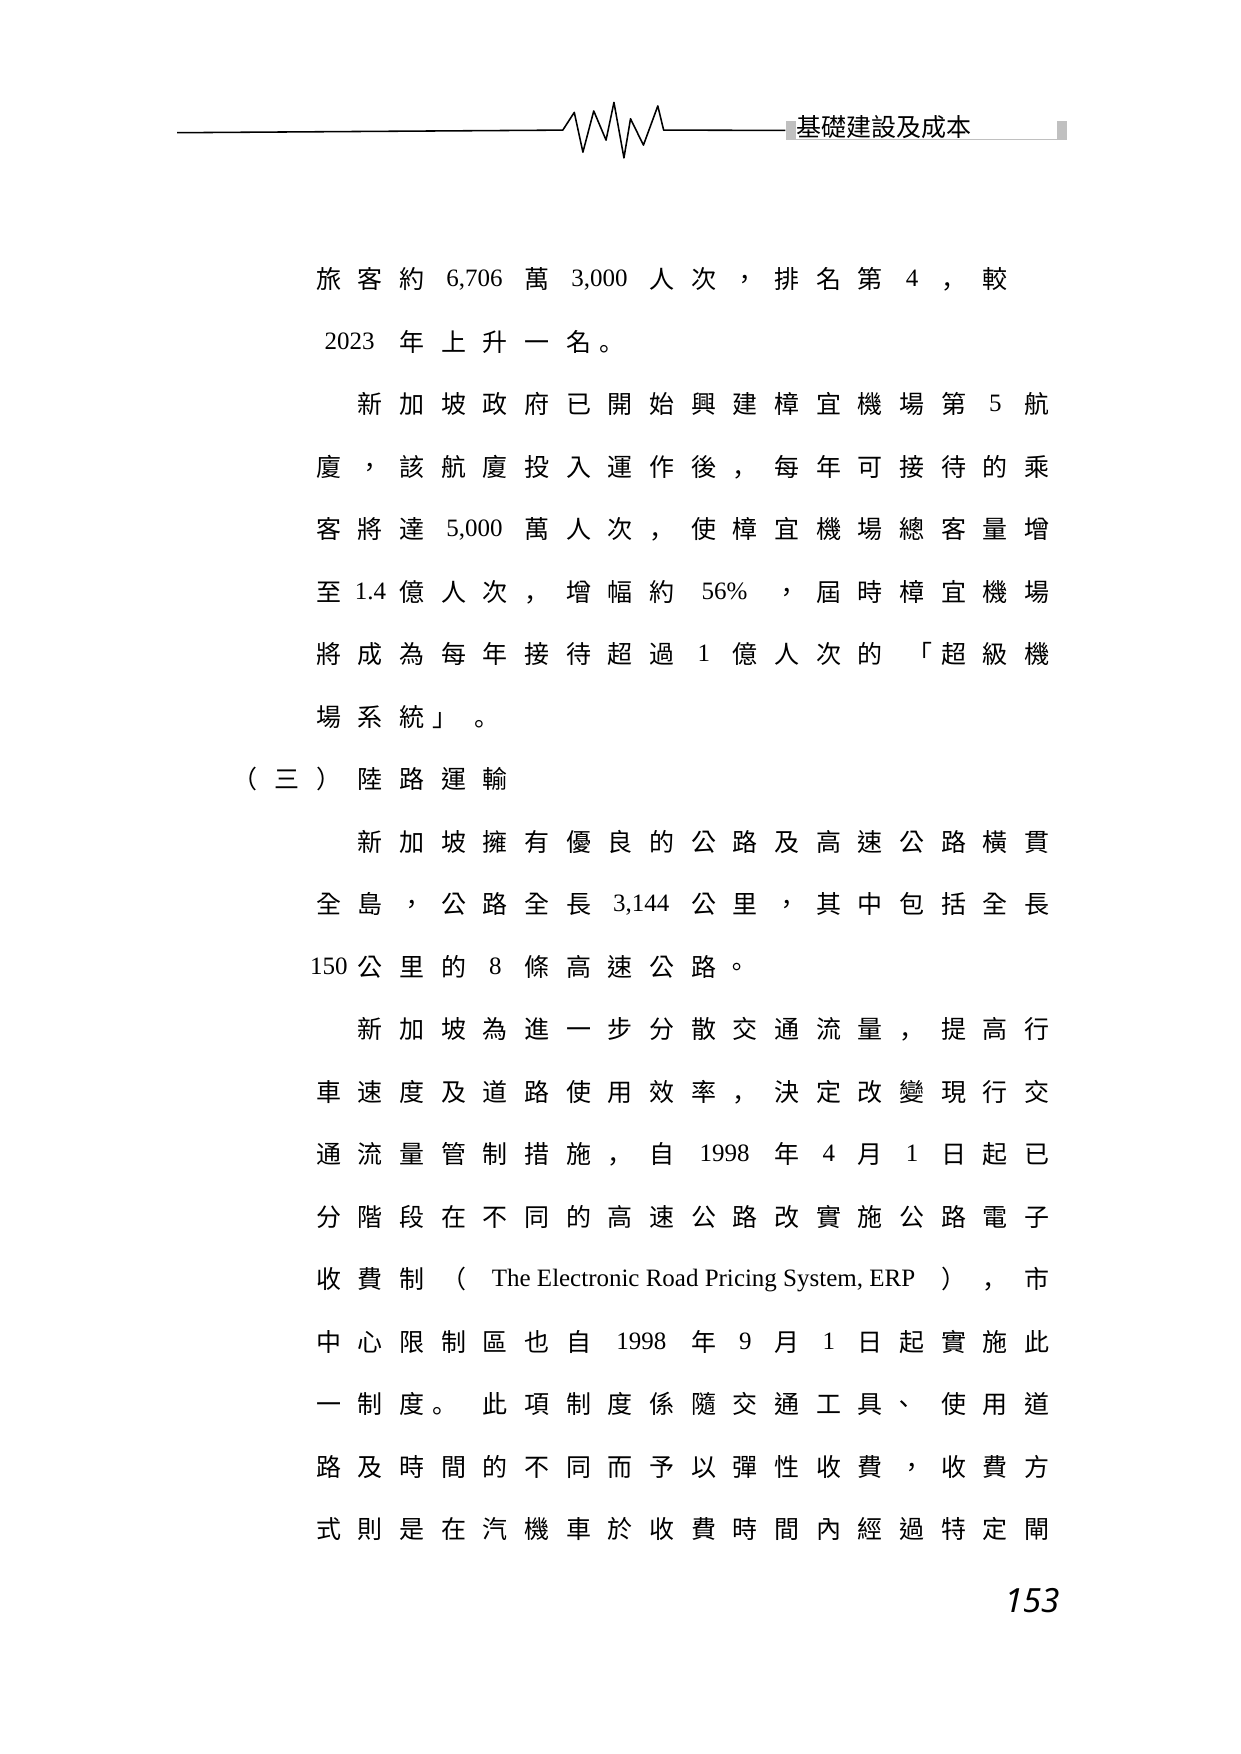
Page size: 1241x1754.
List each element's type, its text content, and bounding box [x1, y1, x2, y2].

text 新加坡政府已開始興建樟宜機場第5航廈，該航廈投入運作後，每年可接待的乘客將達5,000萬人次，使樟宜機場總客量增至1.4億人次，增幅約56%，屆時樟宜機場將成為每年接待超過1億人次的「超級機場系統」。 [281, 361, 1058, 736]
text 新加坡擁有優良的公路及高速公路橫貫全島，公路全長3,144公里，其中包括全長150公里的8條高速公路。 [281, 799, 1058, 986]
text 新加坡為進一步分散交通流量，提高行車速度及道路使用效率，決定改變現行交通流量管制措施，自1998年4月1日起已分階段在不同的高速公路改實施公路電子收費制（The Electronic Road Pricing System, ERP），市中心限制區也自1998年9月1日起實施此一制度。此項制度係隨交通工具、使用道路及時間的不同而予以彈性收費，收費方式則是在汽機車於收費時間內經過特定閘 [281, 986, 1058, 1549]
text （三）陸路運輸 [207, 736, 1058, 799]
text 旅客約6,706萬3,000人次，排名第4，較2023年上升一名。 [281, 236, 1058, 361]
